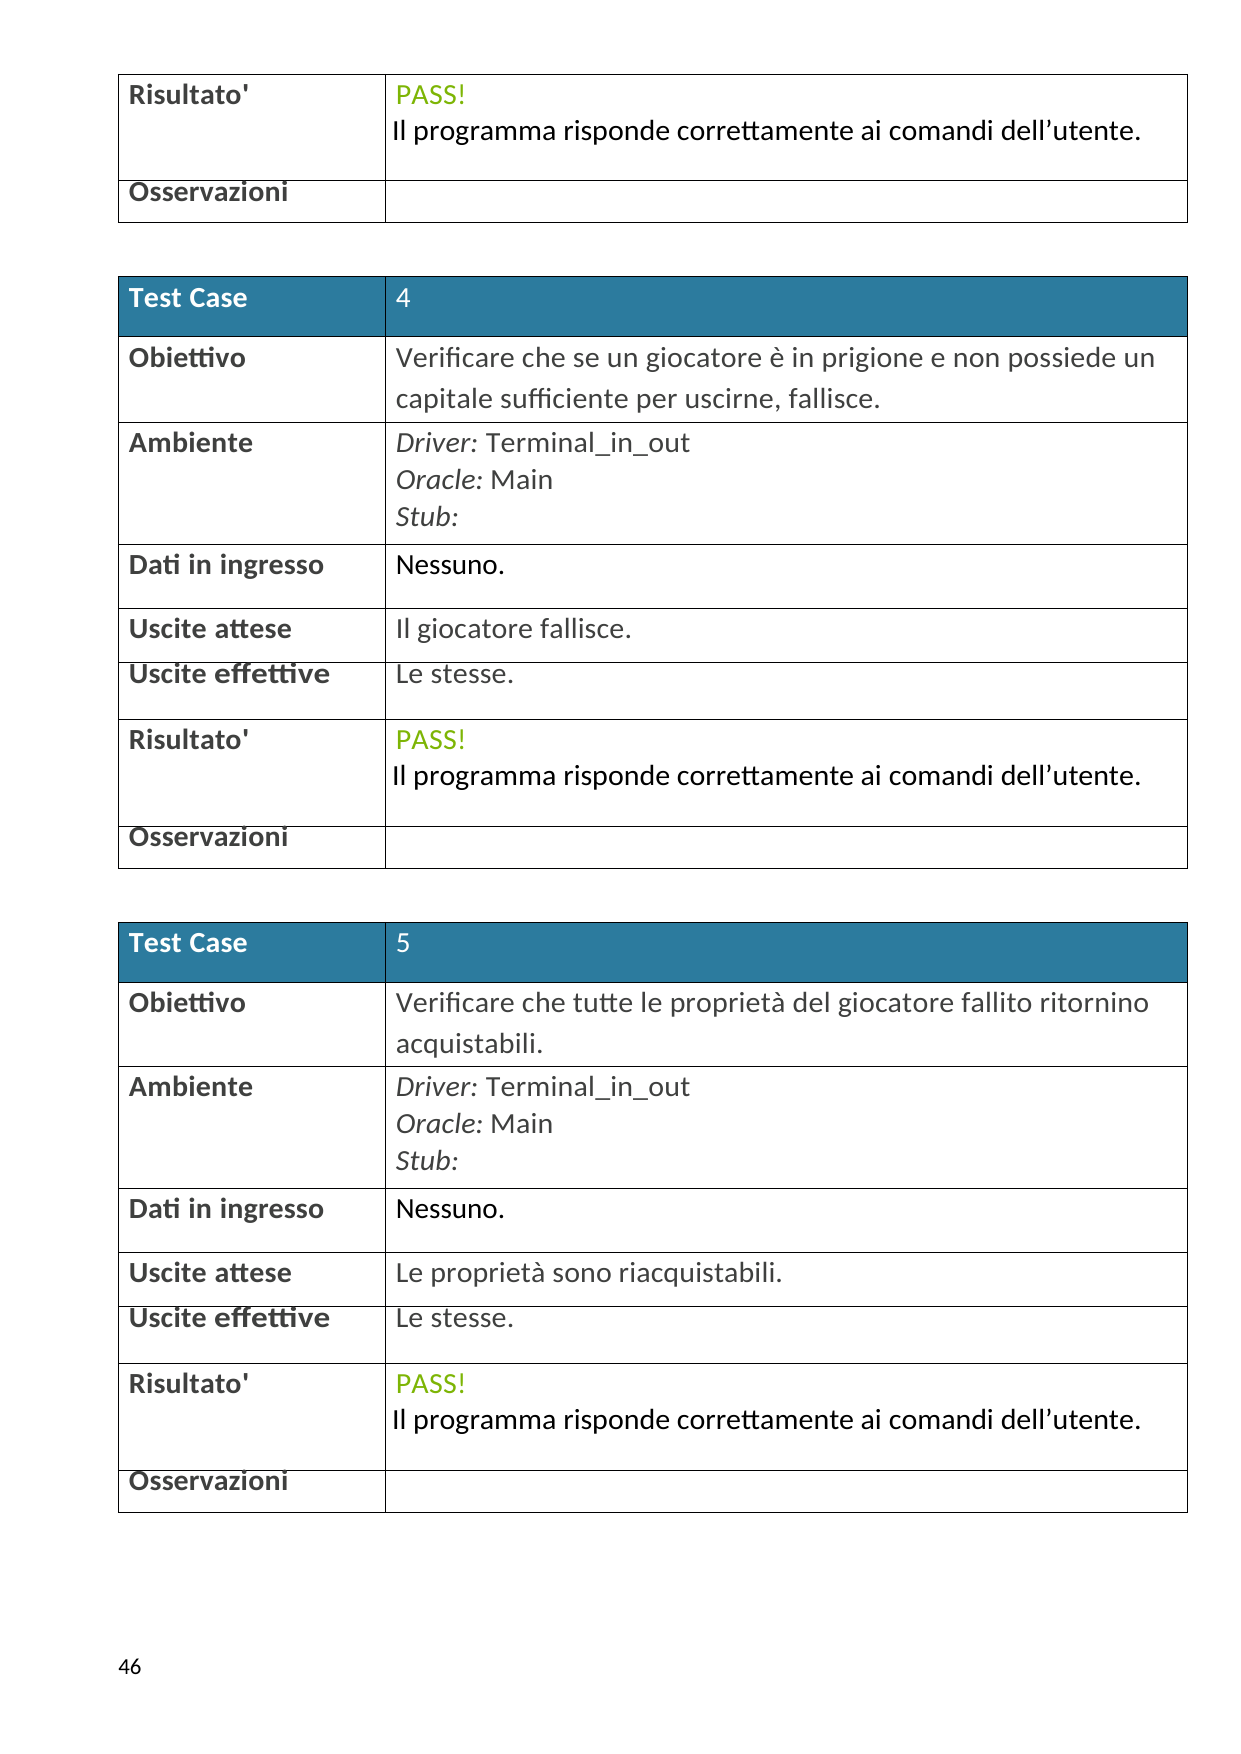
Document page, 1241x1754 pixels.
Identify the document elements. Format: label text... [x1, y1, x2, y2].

table_cell Verificare che se un giocatore è in prigione e non possiede un capitale sufficiente per uscirne, fallisce. [386, 337, 1187, 422]
table_cell Nessuno. [386, 545, 1187, 608]
table_cell Risultato' [119, 1364, 385, 1470]
table_cell [386, 827, 1187, 868]
table_cell Nessuno. [386, 1189, 1187, 1252]
table_cell Driver: Terminal_in_out Oracle: Main Stub: [386, 1067, 1187, 1188]
table_header 5 [386, 923, 1187, 982]
table_cell Le stesse. [386, 1307, 1187, 1363]
table_cell Obiettivo [119, 983, 385, 1066]
table_cell Risultato' [119, 720, 385, 826]
table_cell PASS! Il programma risponde correttamente ai comandi dell’utente. [386, 1364, 1187, 1470]
table_cell Ambiente [119, 1067, 385, 1188]
table_cell Obiettivo [119, 337, 385, 422]
table_cell Osservazioni [119, 181, 385, 222]
table_cell Le proprietà sono riacquistabili. [386, 1253, 1187, 1306]
table_header Test Case [119, 277, 385, 336]
table_cell PASS! Il programma risponde correttamente ai comandi dell’utente. [386, 75, 1187, 180]
table_cell [386, 1471, 1187, 1512]
table_cell PASS! Il programma risponde correttamente ai comandi dell’utente. [386, 720, 1187, 826]
table_cell [386, 181, 1187, 222]
table_cell Uscite attese [119, 609, 385, 662]
table_cell Osservazioni [119, 1471, 385, 1512]
table_cell Uscite effettive [119, 663, 385, 719]
table_header Test Case [119, 923, 385, 982]
table_cell Uscite effettive [119, 1307, 385, 1363]
table_cell Dati in ingresso [119, 545, 385, 608]
table_cell Le stesse. [386, 663, 1187, 719]
table_cell Ambiente [119, 423, 385, 544]
table_cell Risultato' [119, 75, 385, 180]
table_cell Dati in ingresso [119, 1189, 385, 1252]
table_header 4 [386, 277, 1187, 336]
table_cell Driver: Terminal_in_out Oracle: Main Stub: [386, 423, 1187, 544]
table_cell Uscite attese [119, 1253, 385, 1306]
table_cell Il giocatore fallisce. [386, 609, 1187, 662]
table_cell Osservazioni [119, 827, 385, 868]
table_cell Verificare che tutte le proprietà del giocatore fallito ritornino acquistabili. [386, 983, 1187, 1066]
